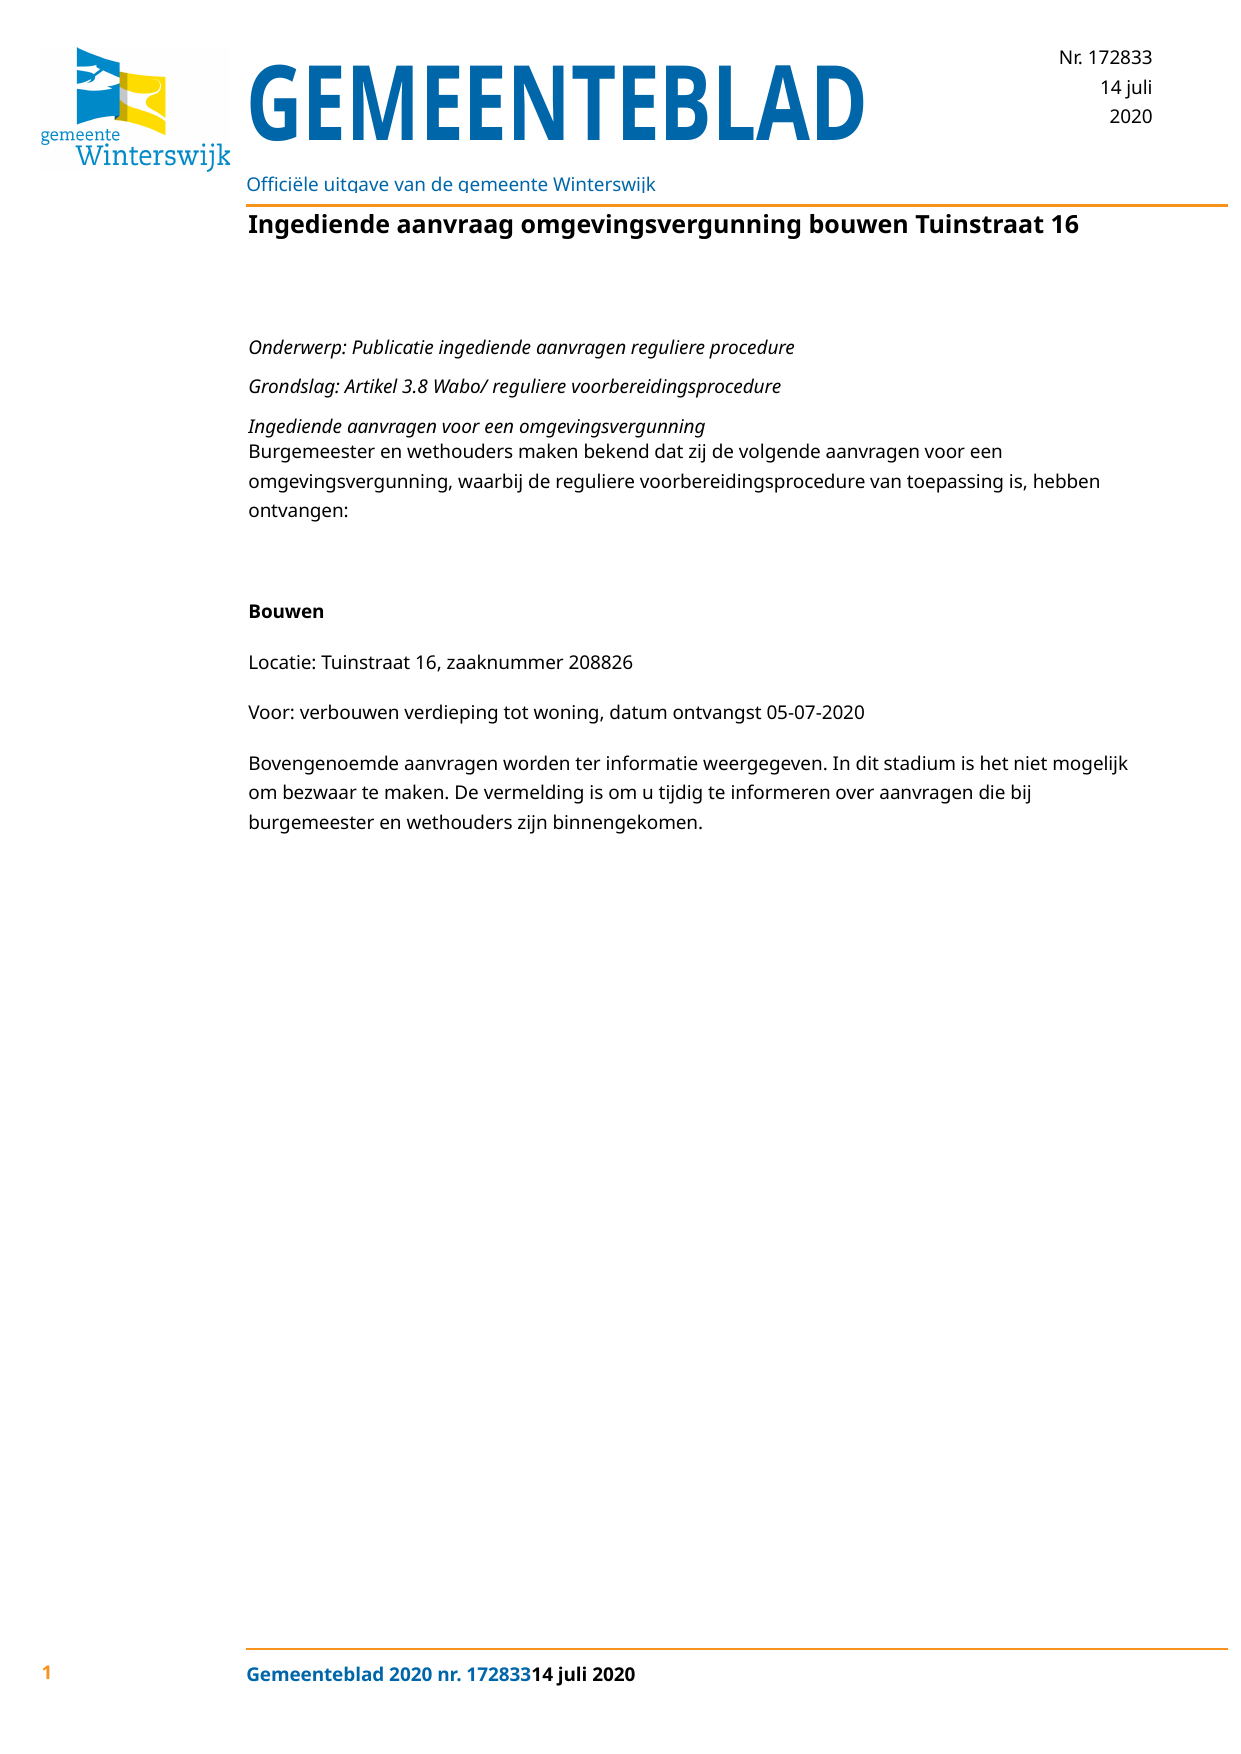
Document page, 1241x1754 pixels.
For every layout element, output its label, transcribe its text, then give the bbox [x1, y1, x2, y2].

text Ingediende aanvraag omgevingsvergunning bouwen Tuinstraat 16 [248, 207, 1152, 241]
picture [41, 47, 231, 172]
picture [225, 153, 231, 162]
text Bovengenoemde aanvragen worden ter informatie weergegeven. In dit stadium is het niet mogelijk om bezwaar te maken. De vermelding is om u tijdig te informeren over aanvragen die bij burgemeester en wethouders zijn binnengekomen. [248, 750, 1152, 835]
text Onderwerp: Publicatie ingediende aanvragen reguliere procedure [248, 334, 1152, 360]
text Locatie: Tuinstraat 16, zaaknummer 208826 [248, 649, 1152, 675]
text Burgemeester en wethouders maken bekend dat zij de volgende aanvragen voor een omgevingsvergunning, waarbij de reguliere voorbereidingsprocedure van toepassing is, hebben ontvangen: [248, 438, 1152, 523]
text Voor: verbouwen verdieping tot woning, datum ontvangst 05-07-2020 [248, 699, 1152, 725]
text Grondslag: Artikel 3.8 Wabo/ reguliere voorbereidingsprocedure [248, 373, 1152, 399]
text Ingediende aanvragen voor een omgevingsvergunning [248, 413, 1152, 438]
text Bouwen [248, 598, 1152, 624]
